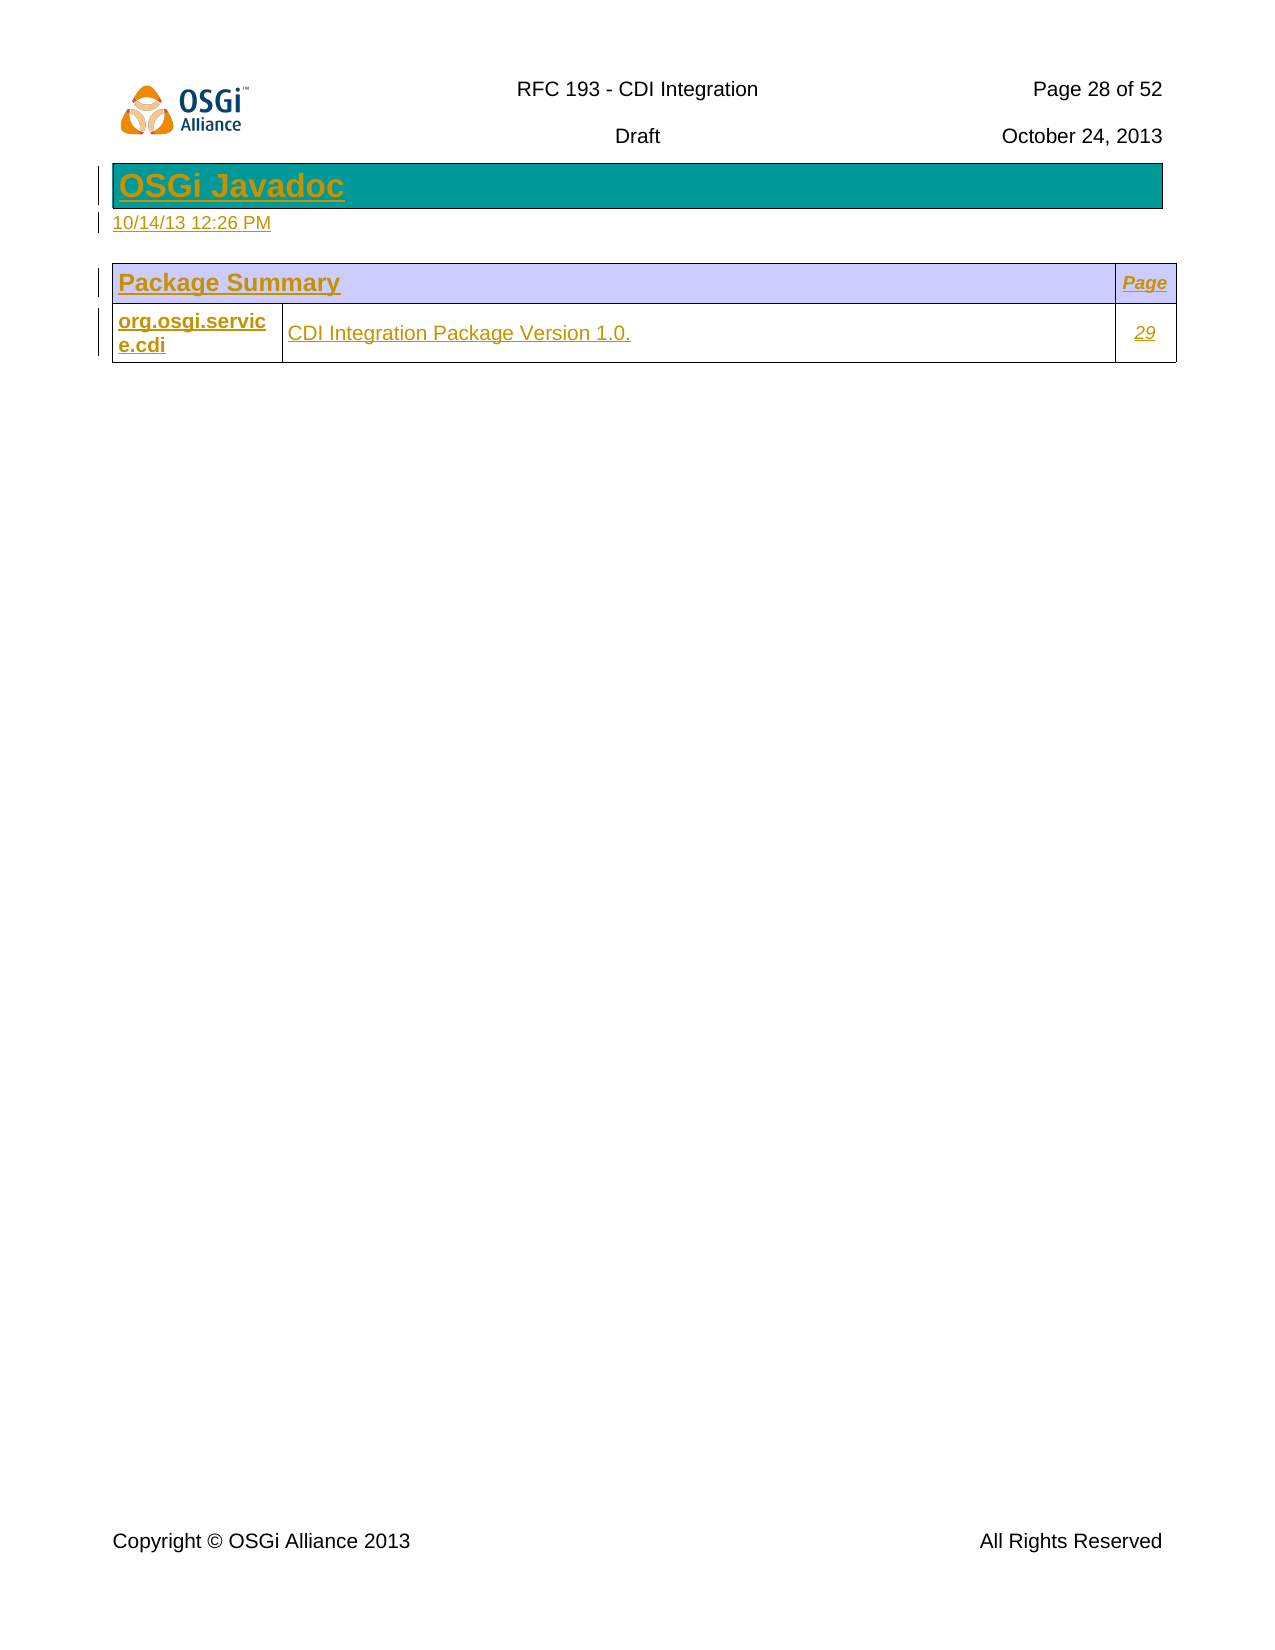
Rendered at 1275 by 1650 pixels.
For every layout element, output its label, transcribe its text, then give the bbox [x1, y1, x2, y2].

table_cell org.osgi.service.cdi [113, 304, 282, 362]
subtitle OSGi Javadoc [114, 164, 1162, 208]
table_cell CDI Integration Package Version 1.0. [283, 304, 1115, 362]
table_header Page [1116, 264, 1176, 303]
picture [113, 78, 257, 142]
table_header Package Summary [113, 264, 1115, 303]
text 10/14/13 12:26 PM [112, 212, 1162, 233]
table_cell [1116, 304, 1176, 362]
